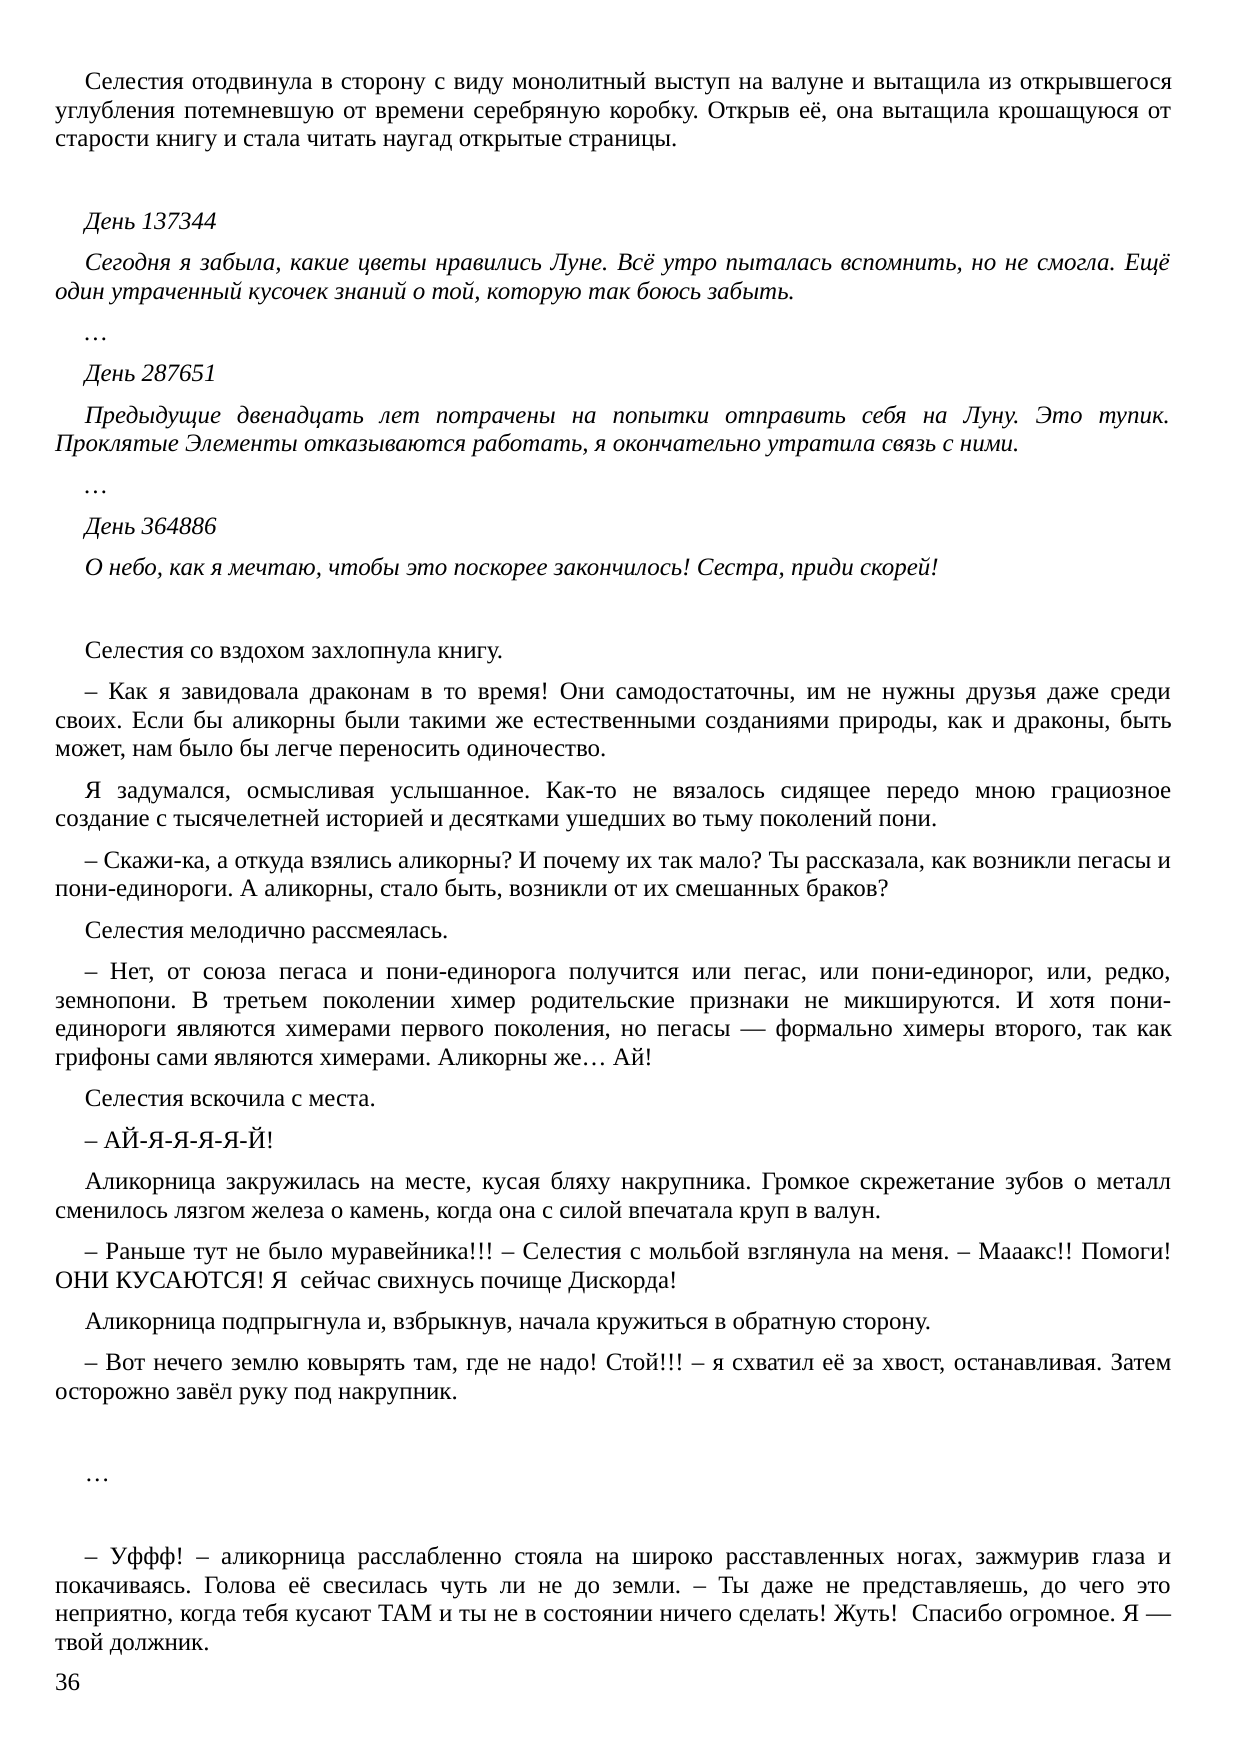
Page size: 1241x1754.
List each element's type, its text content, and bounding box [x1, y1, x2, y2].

text Предыдущие двенадцать лет потрачены на попытки отправить себя на Луну. Это тупик. Проклятые Элементы отказываются работать, я окончательно утратила связь с ними. [55, 400, 1173, 457]
text Селестия мелодично рассмеялась. [55, 915, 1173, 943]
text – Вот нечего землю ковырять там, где не надо! Стой!!! – я схватил её за хвост, останавливая. Затем осторожно завёл руку под накрупник. [55, 1347, 1173, 1405]
text Селестия вскочила с места. [55, 1083, 1173, 1112]
text Аликорница подпрыгнула и, взбрыкнув, начала кружиться в обратную сторону. [55, 1306, 1173, 1335]
text – Уффф! – аликорница расслабленно стояла на широко расставленных ногах, зажмурив глаза и покачиваясь. Голова её свесилась чуть ли не до земли. – Ты даже не представляешь, до чего это неприятно, когда тебя кусают ТАМ и ты не в состоянии ничего сделать! Жуть! Спасибо огромное. Я — твой должник. [55, 1541, 1173, 1656]
text День 364886 [55, 511, 1173, 540]
text Аликорница закружилась на месте, кусая бляху накрупника. Громкое скрежетание зубов о металл сменилось лязгом железа о камень, когда она с силой впечатала круп в валун. [55, 1166, 1173, 1223]
text Селестия отодвинула в сторону с виду монолитный выступ на валуне и вытащила из открывшегося углубления потемневшую от времени серебряную коробку. Открыв её, она вытащила крошащуюся от старости книгу и стала читать наугад открытые страницы. [55, 66, 1173, 152]
text – Как я завидовала драконам в то время! Они самодостаточны, им не нужны друзья даже среди своих. Если бы аликорны были такими же естественными созданиями природы, как и драконы, быть может, нам было бы легче переносить одиночество. [55, 676, 1173, 762]
text … [55, 317, 1173, 346]
text – Скажи-ка, а откуда взялись аликорны? И почему их так мало? Ты рассказала, как возникли пегасы и пони-единороги. А аликорны, стало быть, возникли от их смешанных браков? [55, 845, 1173, 902]
text День 287651 [55, 358, 1173, 387]
text О небо, как я мечтаю, чтобы это поскорее закончилось! Сестра, приди скорей! [55, 552, 1173, 581]
text Сегодня я забыла, какие цветы нравились Луне. Всё утро пыталась вспомнить, но не смогла. Ещё один утраченный кусочек знаний о той, которую так боюсь забыть. [55, 247, 1173, 305]
text День 137344 [55, 206, 1173, 235]
text … [55, 1458, 1173, 1487]
text – Раньше тут не было муравейника!!! – Селестия с мольбой взглянула на меня. – Мааакс!! Помоги! ОНИ КУСАЮТСЯ! Я сейчас свихнусь почище Дискорда! [55, 1236, 1173, 1293]
text – Нет, от союза пегаса и пони-единорога получится или пегас, или пони-единорог, или, редко, земнопони. В третьем поколении химер родительские признаки не микшируются. И хотя пони-единороги являются химерами первого поколения, но пегасы — формально химеры второго, так как грифоны сами являются химерами. Аликорны же… Ай! [55, 956, 1173, 1071]
text Селестия со вздохом захлопнула книгу. [55, 635, 1173, 663]
text … [55, 470, 1173, 498]
text – АЙ-Я-Я-Я-Я-Й! [55, 1125, 1173, 1153]
text Я задумался, осмысливая услышанное. Как-то не вязалось сидящее передо мною грациозное создание с тысячелетней историей и десятками ушедших во тьму поколений пони. [55, 775, 1173, 832]
